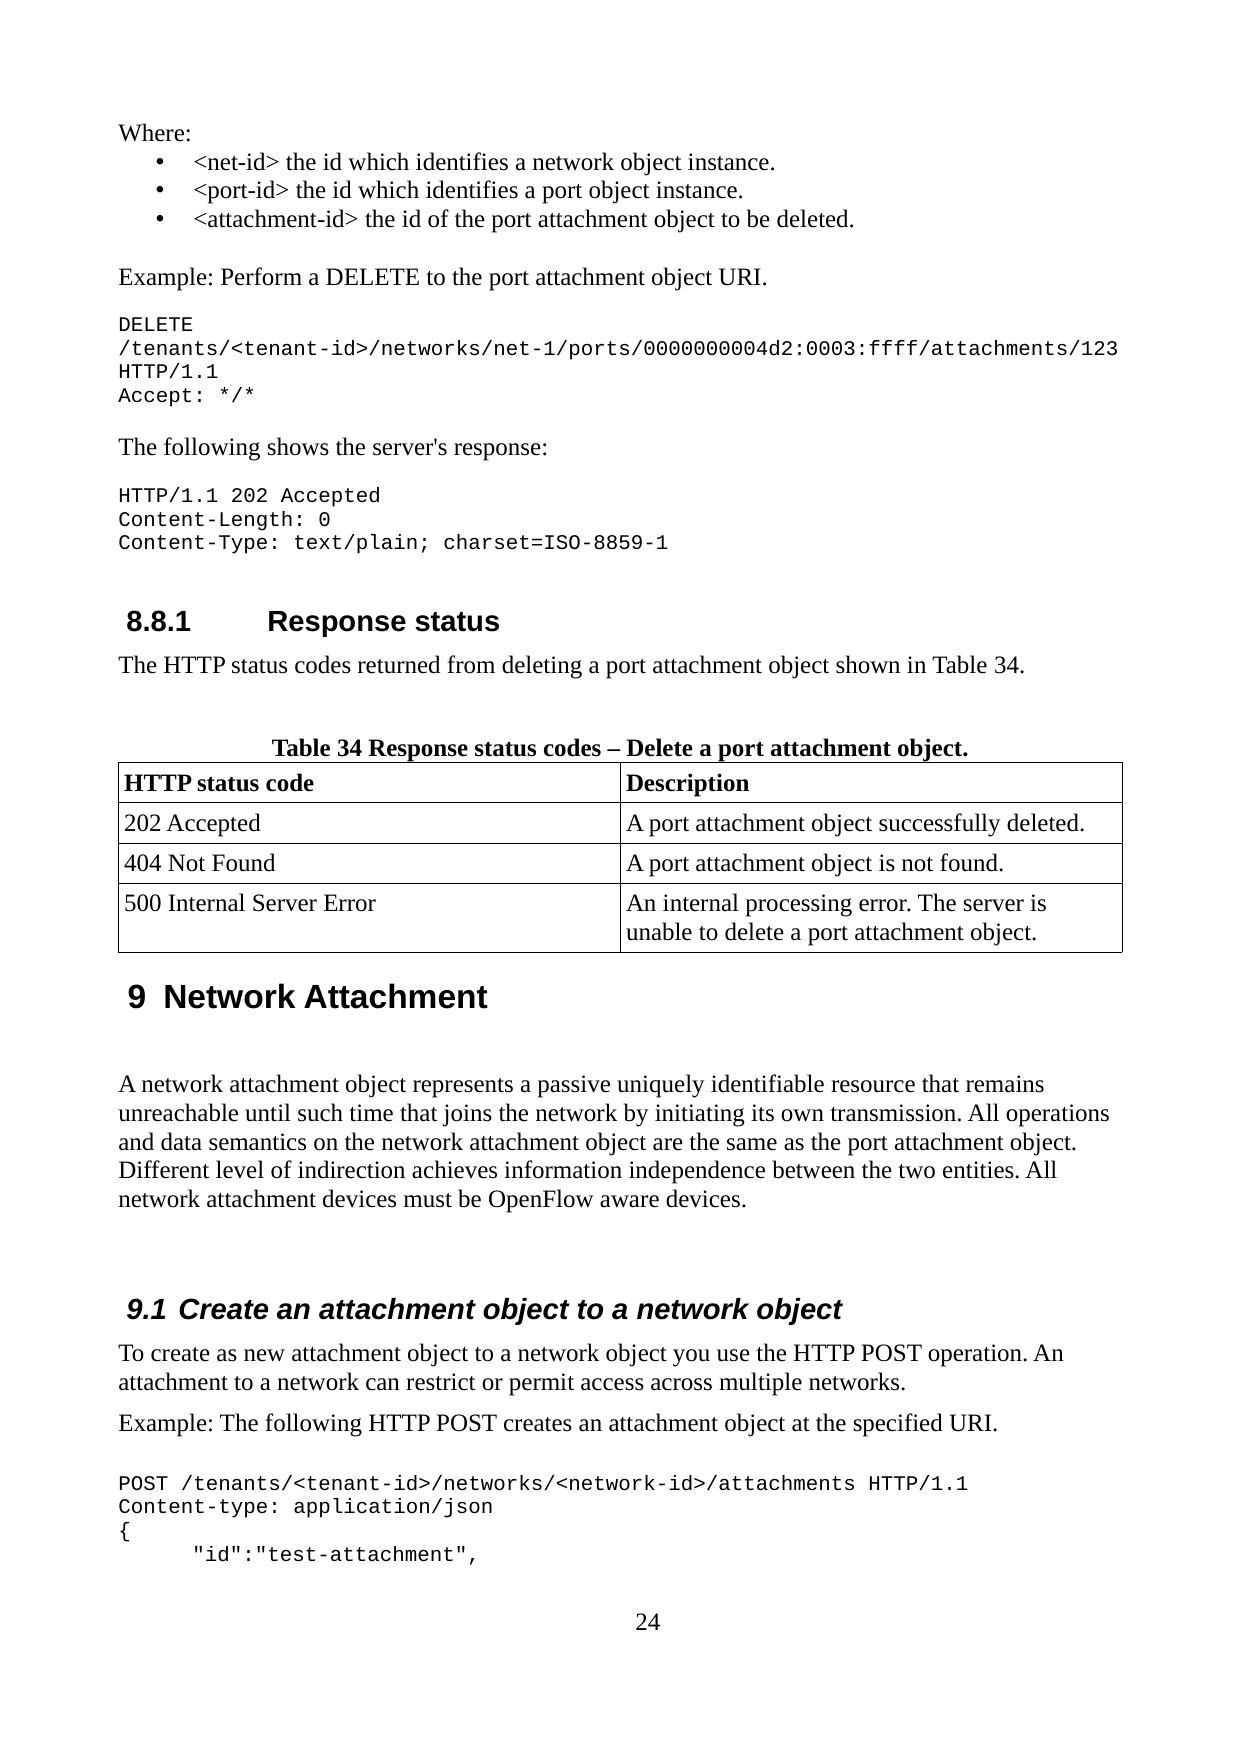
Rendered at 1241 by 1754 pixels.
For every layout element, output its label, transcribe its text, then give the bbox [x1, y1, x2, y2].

list <port-id> the id which identifies a port object instance. [156, 176, 1122, 204]
table_cell 404 Not Found [119, 844, 620, 883]
text Example: Perform a DELETE to the port attachment object URI. [118, 262, 1122, 291]
table_header HTTP status code [119, 763, 620, 802]
list <net-id> the id which identifies a network object instance. [156, 147, 1122, 176]
text Content-Length: 0 [118, 508, 1122, 532]
text Where: [118, 118, 1122, 147]
table_cell A port attachment object successfully deleted. [621, 803, 1122, 842]
text Example: The following HTTP POST creates an attachment object at the specified URI. [118, 1408, 1122, 1437]
text "id":"test-attachment", [192, 1544, 1122, 1567]
text DELETE /tenants/<tenant-id>/networks/net-1/ports/0000000004d2:0003:ffff/attachments/123 HTTP/1.1 [118, 314, 1122, 385]
table_header Description [621, 763, 1122, 802]
text Content-Type: text/plain; charset=ISO-8859-1 [118, 532, 1122, 556]
text The following shows the server's response: [118, 432, 1122, 461]
table_cell 202 Accepted [119, 803, 620, 842]
text To create as new attachment object to a network object you use the HTTP POST operation. An attachment to a network can restrict or permit access across multiple networks. [118, 1338, 1122, 1395]
text { [118, 1520, 1122, 1544]
text POST /tenants/<tenant-id>/networks/<network-id>/attachments HTTP/1.1 [118, 1473, 1122, 1496]
text A network attachment object represents a passive uniquely identifiable resource that remains unreachable until such time that joins the network by initiating its own transmission. All operations and data semantics on the network attachment object are the same as the port attachment object. Different level of indirection achieves information independence between the two entities. All network attachment devices must be OpenFlow aware devices. [118, 1069, 1122, 1213]
table_cell An internal processing error. The server is unable to delete a port attachment object. [621, 884, 1122, 952]
text The HTTP status codes returned from deleting a port attachment object shown in Table 34. [118, 651, 1122, 679]
subtitle Network Attachment [118, 977, 1122, 1016]
subtitle Create an attachment object to a network object [118, 1292, 1122, 1325]
text Accept: */* [118, 385, 1122, 409]
text Content-type: application/json [118, 1496, 1122, 1520]
table_cell A port attachment object is not found. [621, 844, 1122, 883]
subtitle Table 34 Response status codes – Delete a port attachment object. [118, 733, 1122, 762]
list <attachment-id> the id of the port attachment object to be deleted. [156, 204, 1122, 233]
subtitle Response status [118, 604, 1122, 638]
table_cell 500 Internal Server Error [119, 884, 620, 952]
text HTTP/1.1 202 Accepted [118, 485, 1122, 508]
